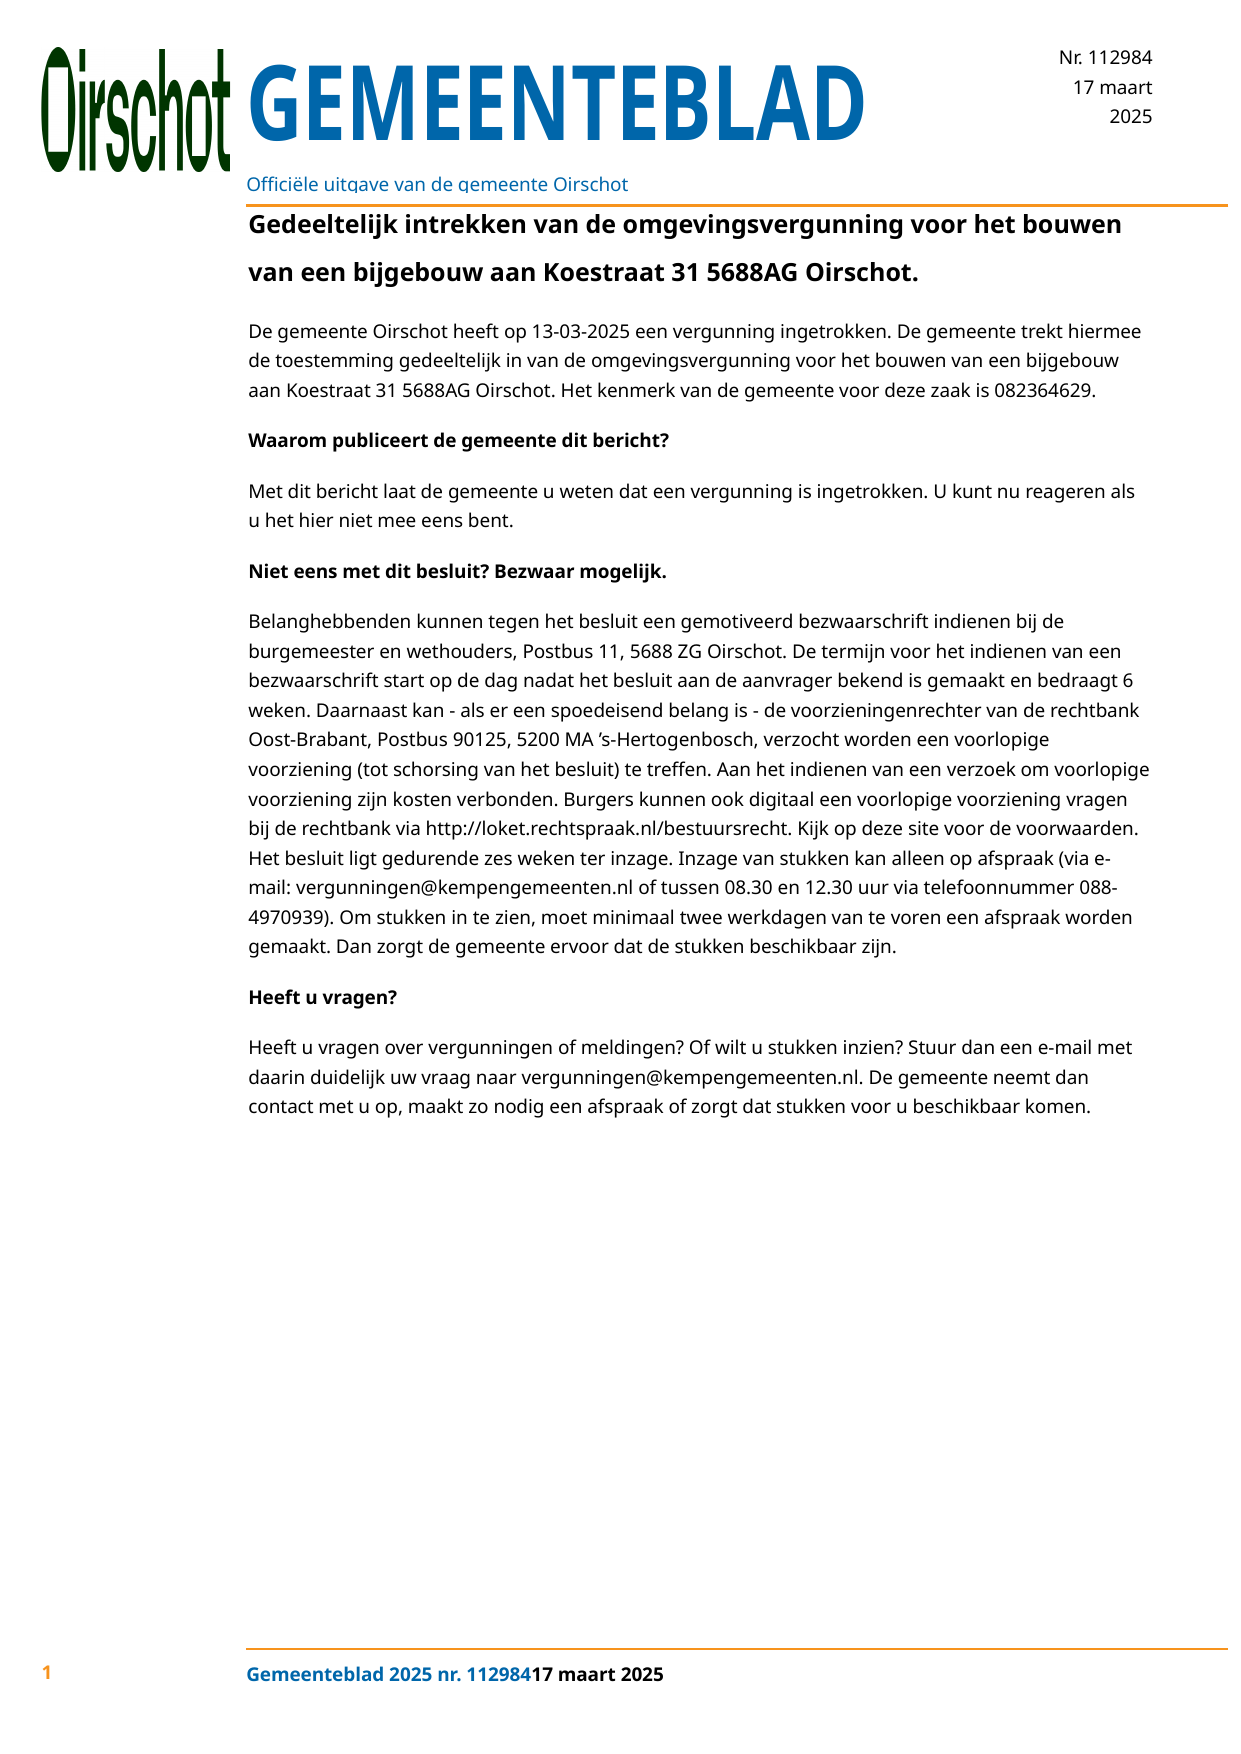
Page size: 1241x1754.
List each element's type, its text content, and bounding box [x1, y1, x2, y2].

text De gemeente Oirschot heeft op 13-03-2025 een vergunning ingetrokken. De gemeente trekt hiermee de toestemming gedeeltelijk in van de omgevingsvergunning voor het bouwen van een bijgebouw aan Koestraat 31 5688AG Oirschot. Het kenmerk van de gemeente voor deze zaak is 082364629. [248, 318, 1152, 403]
text Met dit bericht laat de gemeente u weten dat een vergunning is ingetrokken. U kunt nu reageren als u het hier niet mee eens bent. [248, 478, 1152, 533]
text Niet eens met dit besluit? Bezwaar mogelijk. [248, 558, 1152, 584]
text Heeft u vragen over vergunningen of meldingen? Of wilt u stukken inzien? Stuur dan een e-mail met daarin duidelijk uw vraag naar vergunningen@kempengemeenten.nl. De gemeente neemt dan contact met u op, maakt zo nodig een afspraak of zorgt dat stukken voor u beschikbaar komen. [248, 1034, 1152, 1119]
text Heeft u vragen? [248, 984, 1152, 1010]
text Gedeeltelijk intrekken van de omgevingsvergunning voor het bouwen van een bijgebouw aan Koestraat 31 5688AG Oirschot. [248, 207, 1152, 288]
text Waarom publiceert de gemeente dit bericht? [248, 427, 1152, 453]
picture [41, 47, 231, 172]
text Belanghebbenden kunnen tegen het besluit een gemotiveerd bezwaarschrift indienen bij de burgemeester en wethouders, Postbus 11, 5688 ZG Oirschot. De termijn voor het indienen van een bezwaarschrift start op de dag nadat het besluit aan de aanvrager bekend is gemaakt en bedraagt 6 weken. Daarnaast kan - als er een spoedeisend belang is - de voorzieningenrechter van de rechtbank Oost-Brabant, Postbus 90125, 5200 MA ’s-Hertogenbosch, verzocht worden een voorlopige voorziening (tot schorsing van het besluit) te treffen. Aan het indienen van een verzoek om voorlopige voorziening zijn kosten verbonden. Burgers kunnen ook digitaal een voorlopige voorziening vragen bij de rechtbank via http://loket.rechtspraak.nl/bestuursrecht. Kijk op deze site voor de voorwaarden. Het besluit ligt gedurende zes weken ter inzage. Inzage van stukken kan alleen op afspraak (via e-mail: vergunningen@kempengemeenten.nl of tussen 08.30 en 12.30 uur via telefoonnummer 088-4970939). Om stukken in te zien, moet minimaal twee werkdagen van te voren een afspraak worden gemaakt. Dan zorgt de gemeente ervoor dat de stukken beschikbaar zijn. [248, 608, 1152, 959]
